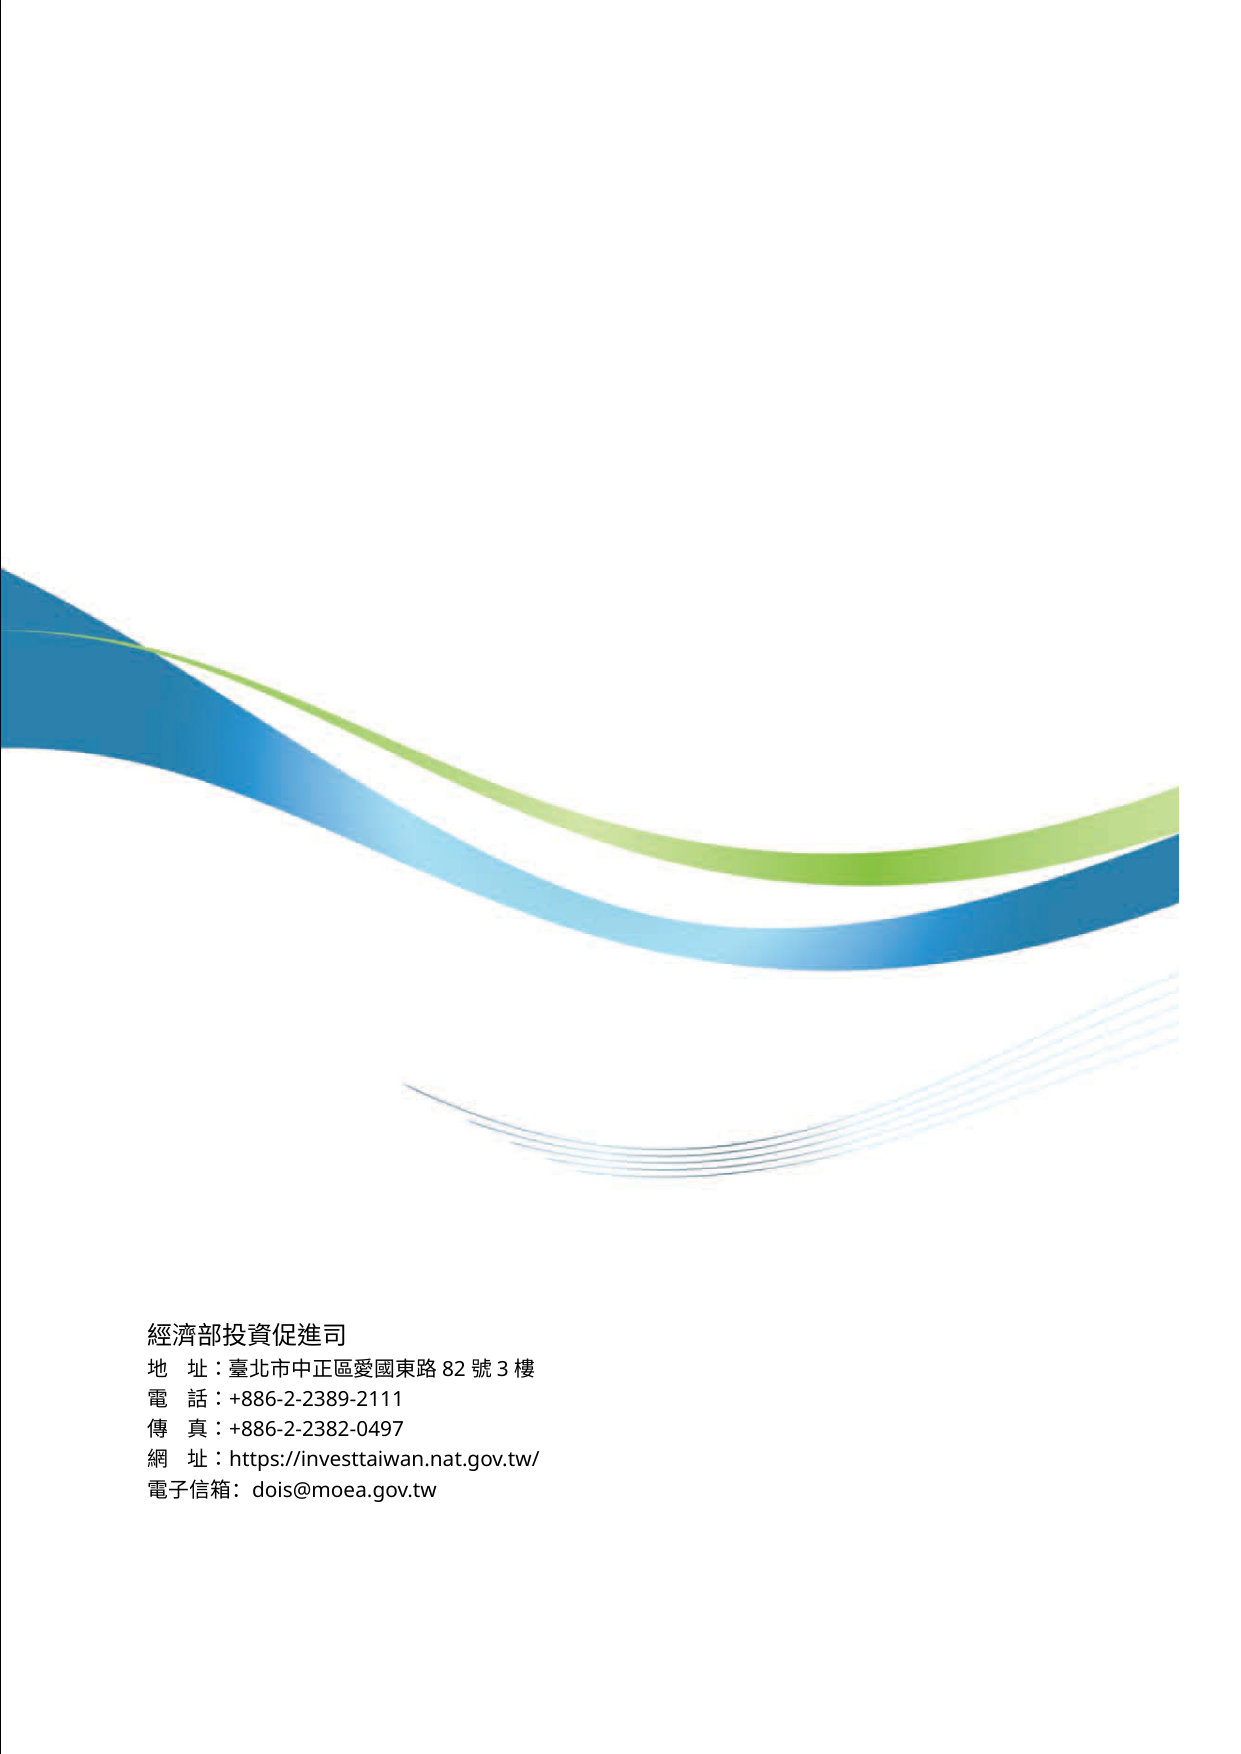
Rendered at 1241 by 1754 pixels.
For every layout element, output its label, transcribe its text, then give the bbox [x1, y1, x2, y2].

picture [0, 0, 1179, 1754]
text 電子信箱：dois@moea.gov.tw [148, 1473, 1113, 1503]
text 經濟部投資促進司 [148, 1316, 1113, 1352]
text 網 址：https://investtaiwan.nat.gov.tw/ [148, 1443, 1113, 1473]
text 電 話：+886-2-2389-2111 [148, 1382, 1113, 1412]
text 地 址：臺北市中正區愛國東路 82 號 3 樓 [148, 1352, 1113, 1382]
text 傳 真：+886-2-2382-0497 [148, 1412, 1113, 1443]
